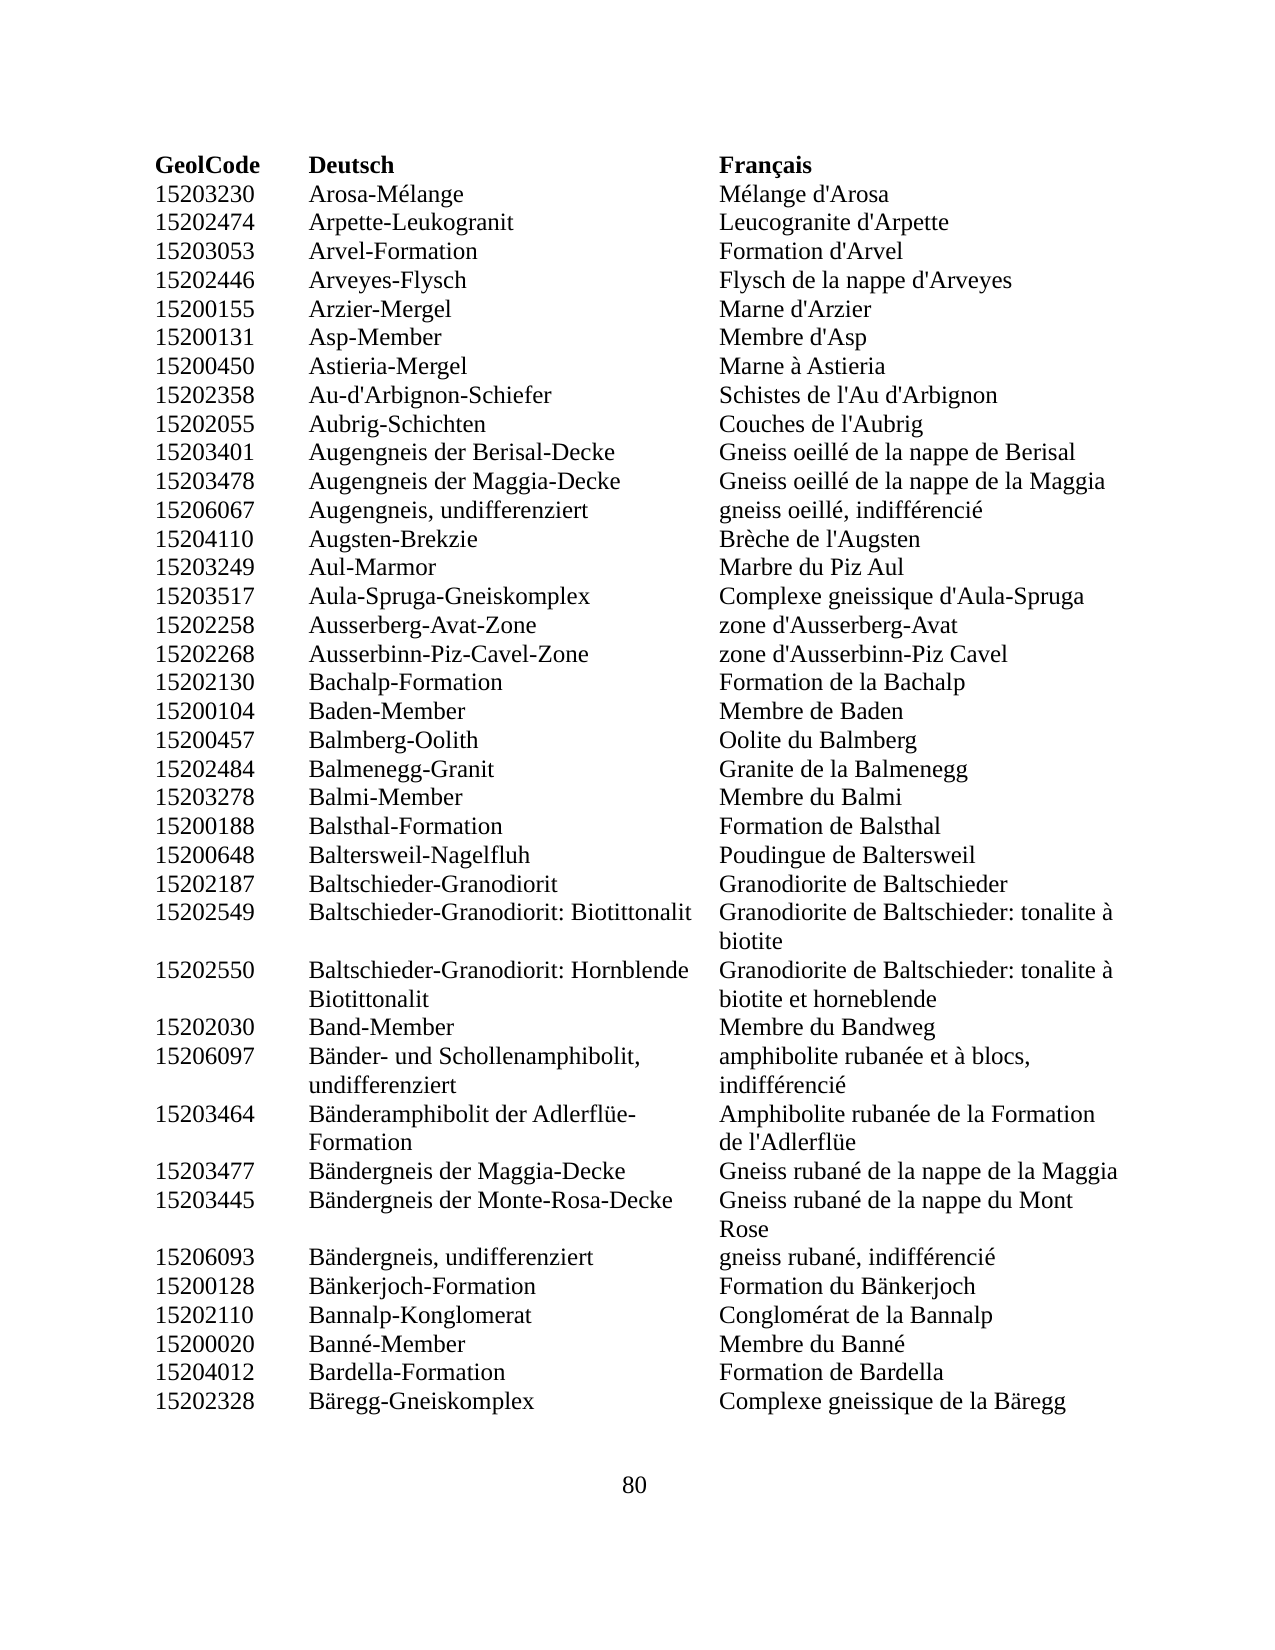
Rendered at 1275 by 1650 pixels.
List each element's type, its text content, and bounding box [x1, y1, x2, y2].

table_cell Formation d'Arvel [714, 236, 1125, 265]
table_cell Arosa-Mélange [304, 179, 714, 207]
table_cell Aubrig-Schichten [304, 409, 714, 437]
table_cell Conglomérat de la Bannalp [714, 1300, 1125, 1329]
table_cell Formation de Bardella [714, 1358, 1125, 1386]
table_cell 15202268 [150, 639, 304, 667]
table_header GeolCode [150, 150, 304, 179]
table_cell Augengneis, undifferenziert [304, 495, 714, 524]
table_cell Bäregg-Gneiskomplex [304, 1386, 714, 1415]
table_cell Granodiorite de Baltschieder [714, 869, 1125, 897]
table_cell Band-Member [304, 1013, 714, 1041]
table_cell zone d'Ausserberg-Avat [714, 610, 1125, 639]
table_cell Au-d'Arbignon-Schiefer [304, 380, 714, 409]
table_cell Balmi-Member [304, 783, 714, 811]
table_cell Granite de la Balmenegg [714, 754, 1125, 782]
table_cell Baltschieder-Granodiorit: Hornblende Biotittonalit [304, 955, 714, 1012]
table_cell Gneiss rubané de la nappe de la Maggia [714, 1156, 1125, 1185]
table_cell 15202549 [150, 898, 304, 955]
table_cell Membre de Baden [714, 696, 1125, 725]
table_cell 15203230 [150, 179, 304, 207]
table_cell Membre d'Asp [714, 323, 1125, 351]
table_cell Aul-Marmor [304, 553, 714, 581]
table_cell Leucogranite d'Arpette [714, 208, 1125, 236]
table_cell Couches de l'Aubrig [714, 409, 1125, 437]
table_cell Bänder- und Schollenamphibolit, undifferenziert [304, 1041, 714, 1099]
table_cell Gneiss oeillé de la nappe de la Maggia [714, 466, 1125, 495]
table_cell gneiss rubané, indifférencié [714, 1243, 1125, 1271]
table_cell Marbre du Piz Aul [714, 553, 1125, 581]
table_cell Balmenegg-Granit [304, 754, 714, 782]
table_cell Poudingue de Baltersweil [714, 840, 1125, 869]
table_cell Amphibolite rubanée de la Formation de l'Adlerflüe [714, 1099, 1125, 1156]
table_cell Granodiorite de Baltschieder: tonalite à biotite et horneblende [714, 955, 1125, 1012]
table_cell 15202030 [150, 1013, 304, 1041]
table_cell 15206067 [150, 495, 304, 524]
table_cell Bändergneis der Maggia-Decke [304, 1156, 714, 1185]
table_cell 15202550 [150, 955, 304, 1012]
table_cell 15203401 [150, 438, 304, 466]
table_cell Marne à Astieria [714, 351, 1125, 380]
table_cell 15203464 [150, 1099, 304, 1156]
table_cell Flysch de la nappe d'Arveyes [714, 265, 1125, 294]
table_cell Bardella-Formation [304, 1358, 714, 1386]
table_cell Brèche de l'Augsten [714, 524, 1125, 552]
table_cell Arveyes-Flysch [304, 265, 714, 294]
table_cell 15202474 [150, 208, 304, 236]
table_cell 15202328 [150, 1386, 304, 1415]
table_cell Formation de la Bachalp [714, 668, 1125, 696]
table_cell Membre du Balmi [714, 783, 1125, 811]
table_cell 15202446 [150, 265, 304, 294]
table_cell Bannalp-Konglomerat [304, 1300, 714, 1329]
table_cell Gneiss rubané de la nappe du Mont Rose [714, 1185, 1125, 1242]
table_cell Baltersweil-Nagelfluh [304, 840, 714, 869]
table_cell Augengneis der Berisal-Decke [304, 438, 714, 466]
table_cell 15203278 [150, 783, 304, 811]
table_cell 15200450 [150, 351, 304, 380]
table_cell Complexe gneissique d'Aula-Spruga [714, 581, 1125, 610]
table_cell gneiss oeillé, indifférencié [714, 495, 1125, 524]
table_cell 15200648 [150, 840, 304, 869]
table_cell Bändergneis, undifferenziert [304, 1243, 714, 1271]
table_cell Complexe gneissique de la Bäregg [714, 1386, 1125, 1415]
table_cell Baltschieder-Granodiorit: Biotittonalit [304, 898, 714, 955]
table_cell 15200155 [150, 294, 304, 322]
table_cell Bänkerjoch-Formation [304, 1271, 714, 1300]
table_cell amphibolite rubanée et à blocs, indifférencié [714, 1041, 1125, 1099]
table_cell Bachalp-Formation [304, 668, 714, 696]
table_cell Marne d'Arzier [714, 294, 1125, 322]
table_cell 15206093 [150, 1243, 304, 1271]
table_cell 15200128 [150, 1271, 304, 1300]
table_cell Balsthal-Formation [304, 811, 714, 840]
table_header Deutsch [304, 150, 714, 179]
table_cell Asp-Member [304, 323, 714, 351]
table_cell 15200104 [150, 696, 304, 725]
table_cell 15203517 [150, 581, 304, 610]
table_cell Banné-Member [304, 1329, 714, 1357]
table_cell Membre du Banné [714, 1329, 1125, 1357]
table_cell 15200131 [150, 323, 304, 351]
table_cell 15202358 [150, 380, 304, 409]
table_cell 15204110 [150, 524, 304, 552]
table_cell Mélange d'Arosa [714, 179, 1125, 207]
table_cell 15202055 [150, 409, 304, 437]
table_cell Baltschieder-Granodiorit [304, 869, 714, 897]
table_cell 15203249 [150, 553, 304, 581]
table_header Français [714, 150, 1125, 179]
table_cell Formation de Balsthal [714, 811, 1125, 840]
table_cell Arpette-Leukogranit [304, 208, 714, 236]
table_cell 15202110 [150, 1300, 304, 1329]
table_cell 15200457 [150, 725, 304, 754]
table_cell Arvel-Formation [304, 236, 714, 265]
table_cell Schistes de l'Au d'Arbignon [714, 380, 1125, 409]
table_cell 15202187 [150, 869, 304, 897]
table_cell Ausserberg-Avat-Zone [304, 610, 714, 639]
table_cell zone d'Ausserbinn-Piz Cavel [714, 639, 1125, 667]
table_cell Membre du Bandweg [714, 1013, 1125, 1041]
table_cell Astieria-Mergel [304, 351, 714, 380]
table_cell Bänderamphibolit der Adlerflüe-Formation [304, 1099, 714, 1156]
table_cell 15202130 [150, 668, 304, 696]
table_cell Formation du Bänkerjoch [714, 1271, 1125, 1300]
table_cell 15203053 [150, 236, 304, 265]
table_cell Gneiss oeillé de la nappe de Berisal [714, 438, 1125, 466]
table_cell 15203478 [150, 466, 304, 495]
table_cell 15203477 [150, 1156, 304, 1185]
table_cell Granodiorite de Baltschieder: tonalite à biotite [714, 898, 1125, 955]
table_cell 15202484 [150, 754, 304, 782]
table_cell Augengneis der Maggia-Decke [304, 466, 714, 495]
table_cell Augsten-Brekzie [304, 524, 714, 552]
table_cell 15206097 [150, 1041, 304, 1099]
table_cell Arzier-Mergel [304, 294, 714, 322]
table_cell 15204012 [150, 1358, 304, 1386]
table_cell Aula-Spruga-Gneiskomplex [304, 581, 714, 610]
table_cell Balmberg-Oolith [304, 725, 714, 754]
table_cell 15202258 [150, 610, 304, 639]
table_cell 15200188 [150, 811, 304, 840]
table_cell Ausserbinn-Piz-Cavel-Zone [304, 639, 714, 667]
table_cell Oolite du Balmberg [714, 725, 1125, 754]
table_cell 15200020 [150, 1329, 304, 1357]
table_cell Baden-Member [304, 696, 714, 725]
table_cell Bändergneis der Monte-Rosa-Decke [304, 1185, 714, 1242]
table_cell 15203445 [150, 1185, 304, 1242]
